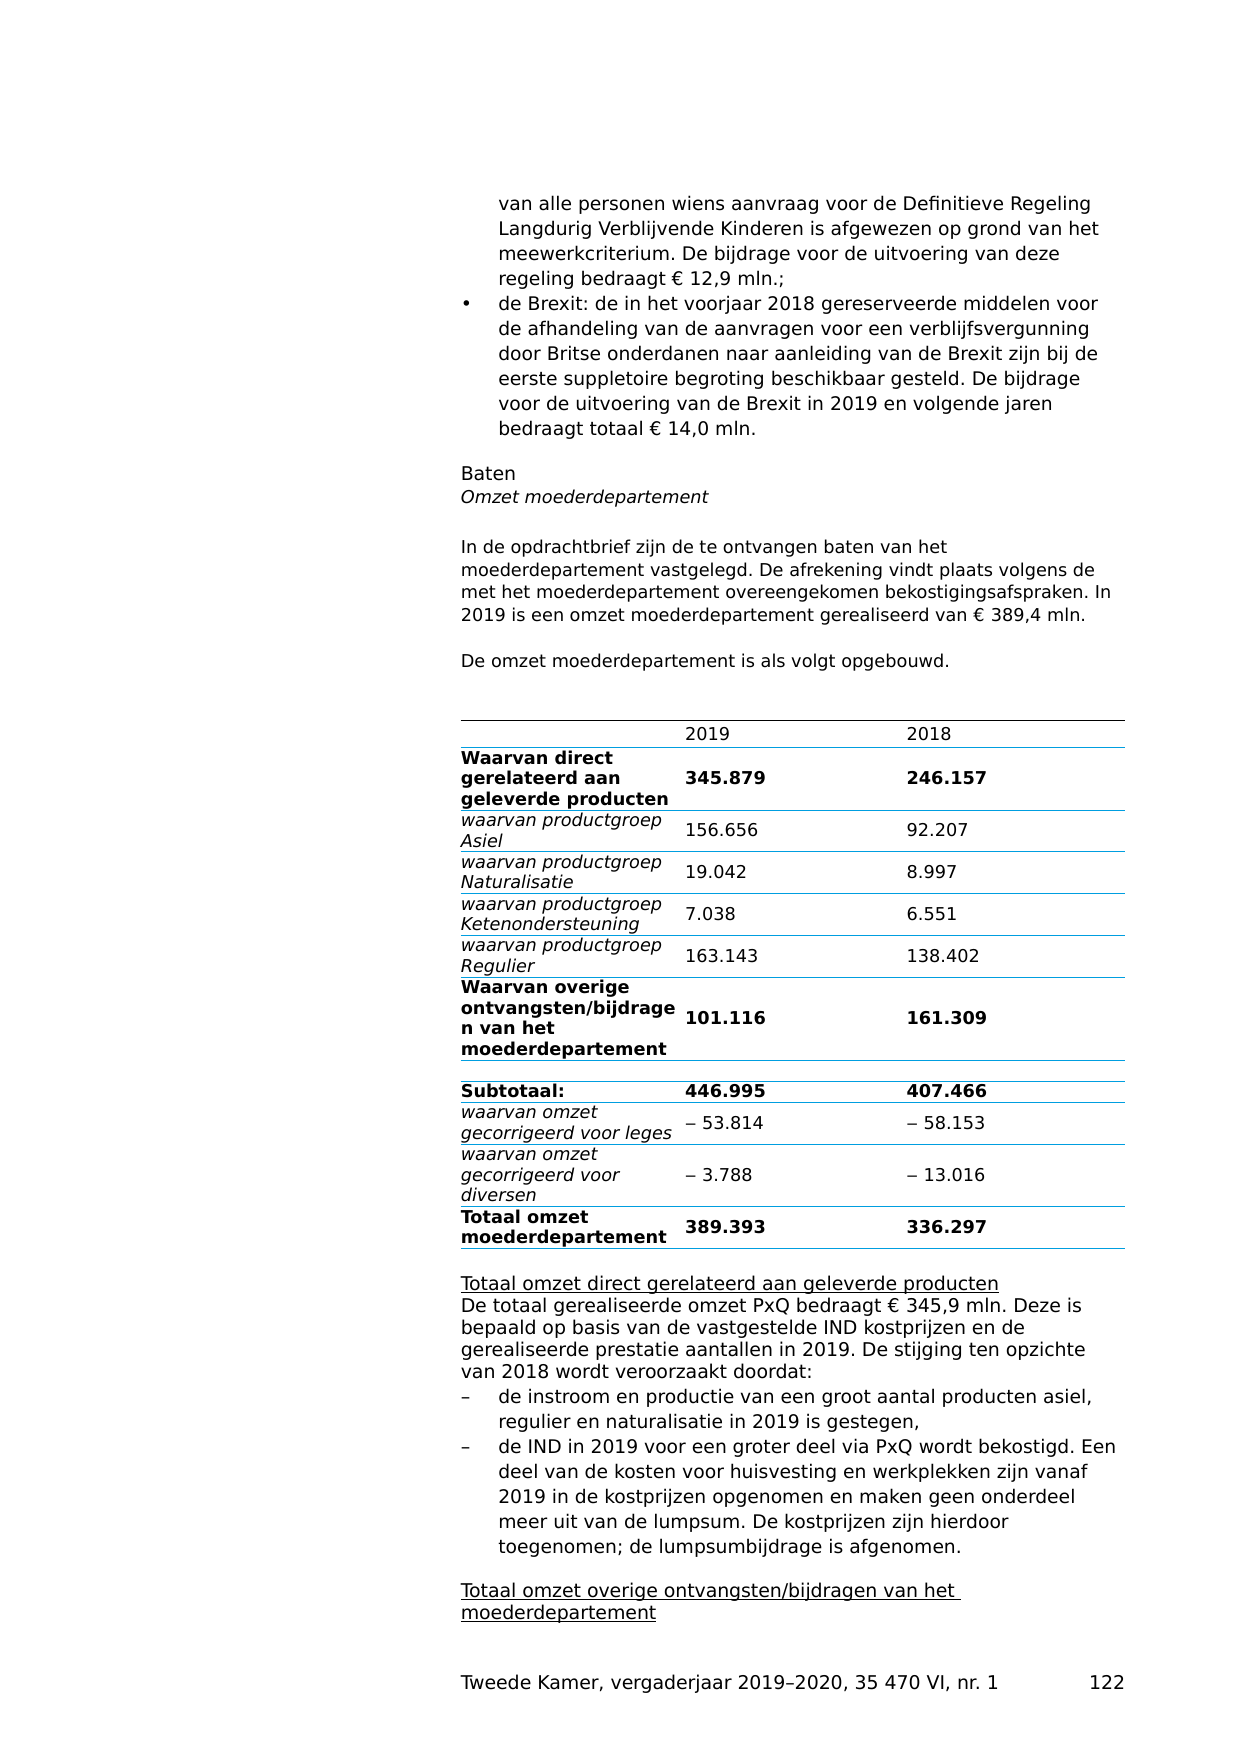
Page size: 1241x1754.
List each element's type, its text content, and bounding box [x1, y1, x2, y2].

text In de opdrachtbrief zijn de te ontvangen baten van het moederdepartement vastgelegd. De afrekening vindt plaats volgens de met het moederdepartement overeengekomen bekostigingsafspraken. In 2019 is een omzet moederdepartement gerealiseerd van € 389,4 mln. [461, 535, 1125, 626]
table_cell [682, 1061, 903, 1081]
title Baten [461, 463, 1125, 485]
table_cell 161.309 [904, 978, 1125, 1059]
table_header Tabel 63 Omzet moederdepartement (x € 1.000) [461, 695, 1125, 720]
text Totaal omzet direct gerelateerd aan geleverde producten [461, 1273, 1125, 1295]
table_cell [904, 1061, 1125, 1081]
table_cell 407.466 [904, 1082, 1125, 1102]
text Omzet moederdepartement [461, 485, 1125, 508]
table_cell waarvan productgroep Asiel [461, 811, 682, 851]
table_cell 92.207 [904, 811, 1125, 851]
table_cell 101.116 [682, 978, 903, 1059]
table_cell waarvan productgroep Regulier [461, 936, 682, 977]
text De omzet moederdepartement is als volgt opgebouwd. [461, 649, 1125, 672]
table_cell 156.656 [682, 811, 903, 851]
list de instroom en productie van een groot aantal producten asiel, regulier en naturalisatie in 2019 is gestegen, [461, 1383, 1125, 1433]
table_cell ‒ 58.153 [904, 1103, 1125, 1144]
table_cell Waarvan overige ontvangsten/bijdragen van het moederdepartement [461, 978, 682, 1059]
table_cell 163.143 [682, 936, 903, 977]
table_cell Totaal omzet moederdepartement [461, 1207, 682, 1248]
table_cell ‒ 13.016 [904, 1145, 1125, 1206]
table_cell ‒ 53.814 [682, 1103, 903, 1144]
table_cell 6.551 [904, 894, 1125, 935]
table_cell 19.042 [682, 852, 903, 893]
table_cell 336.297 [904, 1207, 1125, 1248]
table_cell 2019 [682, 721, 903, 747]
text De totaal gerealiseerde omzet PxQ bedraagt € 345,9 mln. Deze is bepaald op basis van de vastgestelde IND kostprijzen en de gerealiseerde prestatie aantallen in 2019. De stijging ten opzichte van 2018 wordt veroorzaakt doordat: [461, 1295, 1125, 1383]
list de IND in 2019 voor een groter deel via PxQ wordt bekostigd. Een deel van de kosten voor huisvesting en werkplekken zijn vanaf 2019 in de kostprijzen opgenomen en maken geen onderdeel meer uit van de lumpsum. De kostprijzen zijn hierdoor toegenomen; de lumpsumbijdrage is afgenomen. [461, 1433, 1125, 1558]
text Totaal omzet overige ontvangsten/bijdragen van het moederdepartement [461, 1580, 1125, 1624]
table_cell [461, 721, 682, 747]
table_cell 138.402 [904, 936, 1125, 977]
table_cell 389.393 [682, 1207, 903, 1248]
table_cell waarvan omzet gecorrigeerd voor diversen [461, 1145, 682, 1206]
table_cell Subtotaal: [461, 1082, 682, 1102]
table_cell 2018 [904, 721, 1125, 747]
table_cell 446.995 [682, 1082, 903, 1102]
table_cell 7.038 [682, 894, 903, 935]
table_cell 345.879 [682, 748, 903, 809]
table_cell [461, 1061, 682, 1081]
table_cell waarvan productgroep Naturalisatie [461, 852, 682, 893]
table_cell Waarvan direct gerelateerd aan geleverde producten [461, 748, 682, 809]
table_cell 8.997 [904, 852, 1125, 893]
table_cell ‒ 3.788 [682, 1145, 903, 1206]
table_cell waarvan productgroep Ketenondersteuning [461, 894, 682, 935]
table_cell 246.157 [904, 748, 1125, 809]
list van alle personen wiens aanvraag voor de Definitieve Regeling Langdurig Verblijvende Kinderen is afgewezen op grond van het meewerkcriterium. De bijdrage voor de uitvoering van deze regeling bedraagt € 12,9 mln.; [461, 191, 1125, 291]
table_cell waarvan omzet gecorrigeerd voor leges [461, 1103, 682, 1144]
list de Brexit: de in het voorjaar 2018 gereserveerde middelen voor de afhandeling van de aanvragen voor een verblijfsvergunning door Britse onderdanen naar aanleiding van de Brexit zijn bij de eerste suppletoire begroting beschikbaar gesteld. De bijdrage voor de uitvoering van de Brexit in 2019 en volgende jaren bedraagt totaal € 14,0 mln. [461, 291, 1125, 441]
